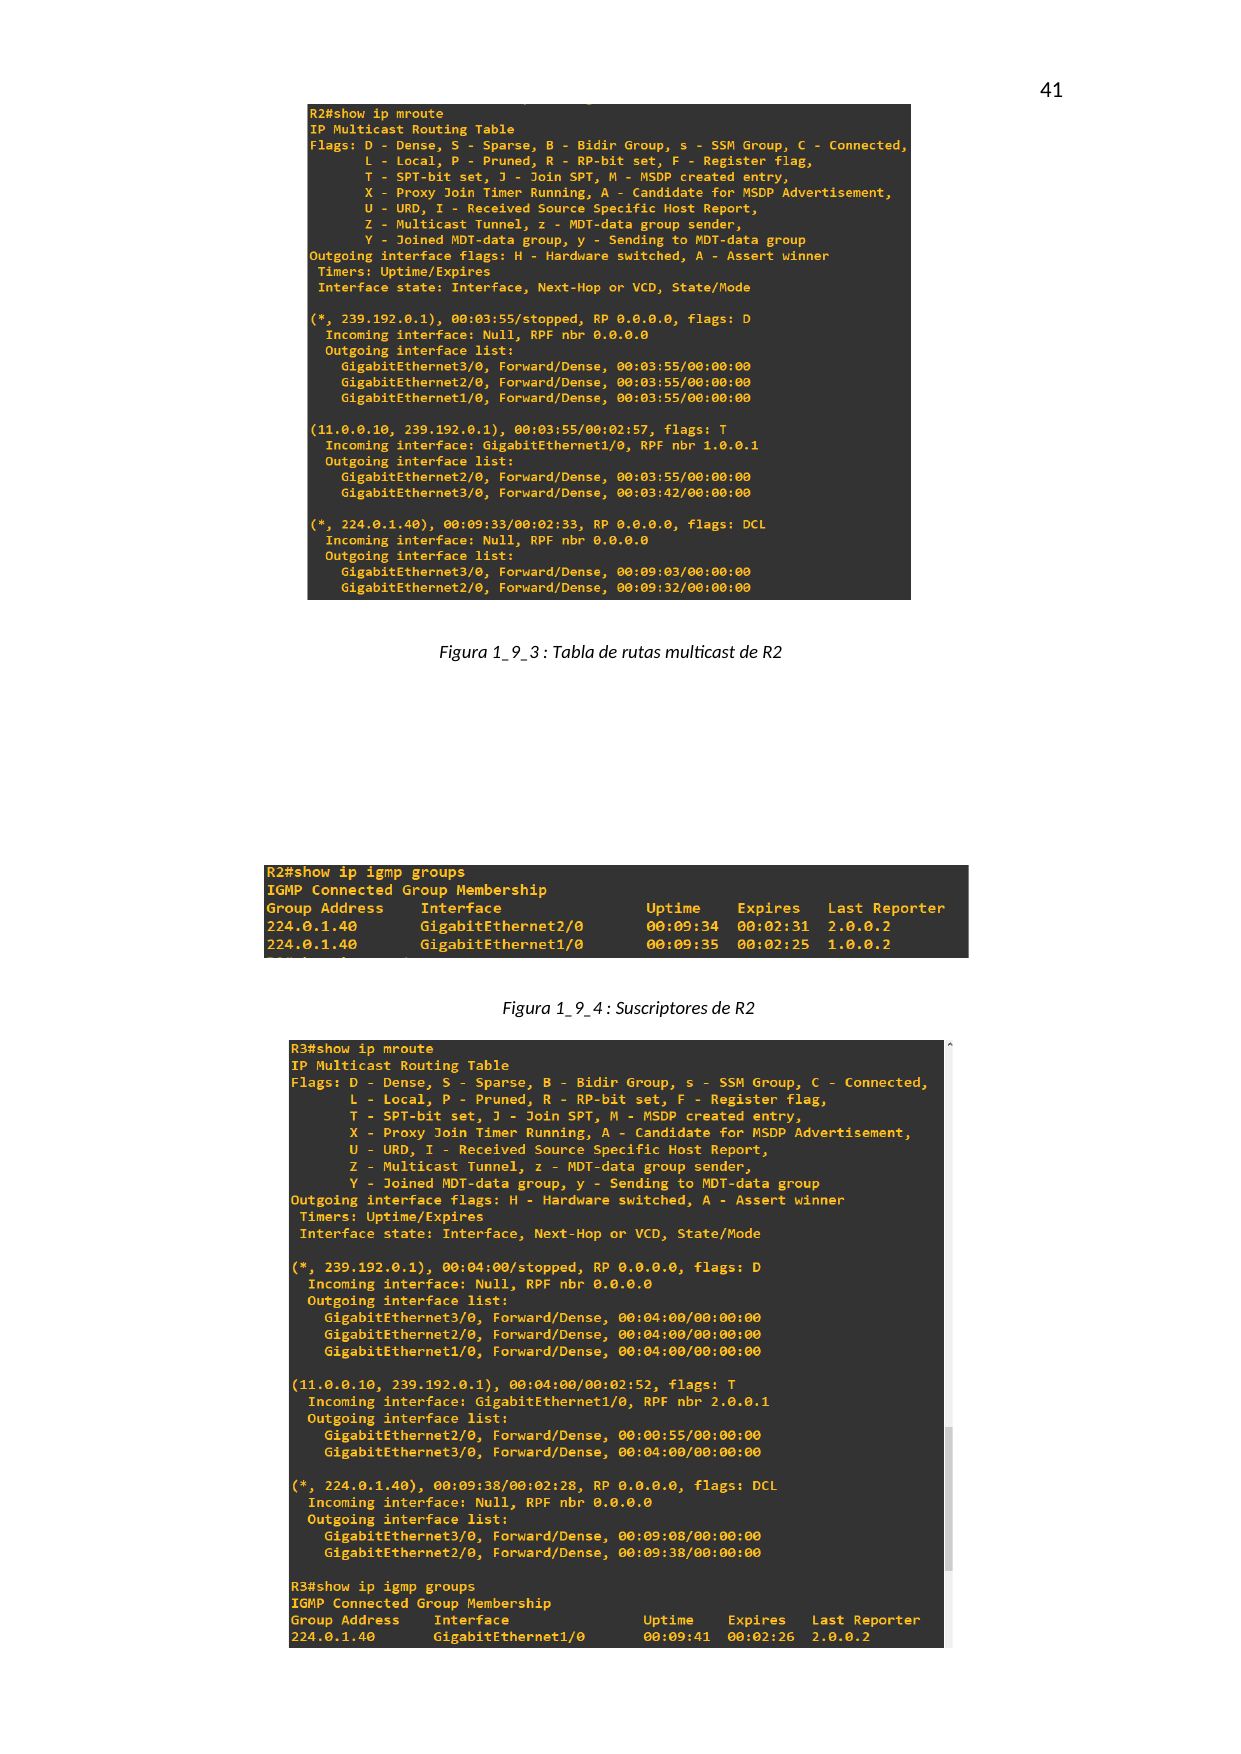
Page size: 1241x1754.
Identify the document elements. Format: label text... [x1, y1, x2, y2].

text Figura 1_9_3 : Tabla de rutas multicast de R2 [177, 640, 1063, 663]
text Figura 1_9_4 : Suscriptores de R2 [177, 996, 1063, 1019]
